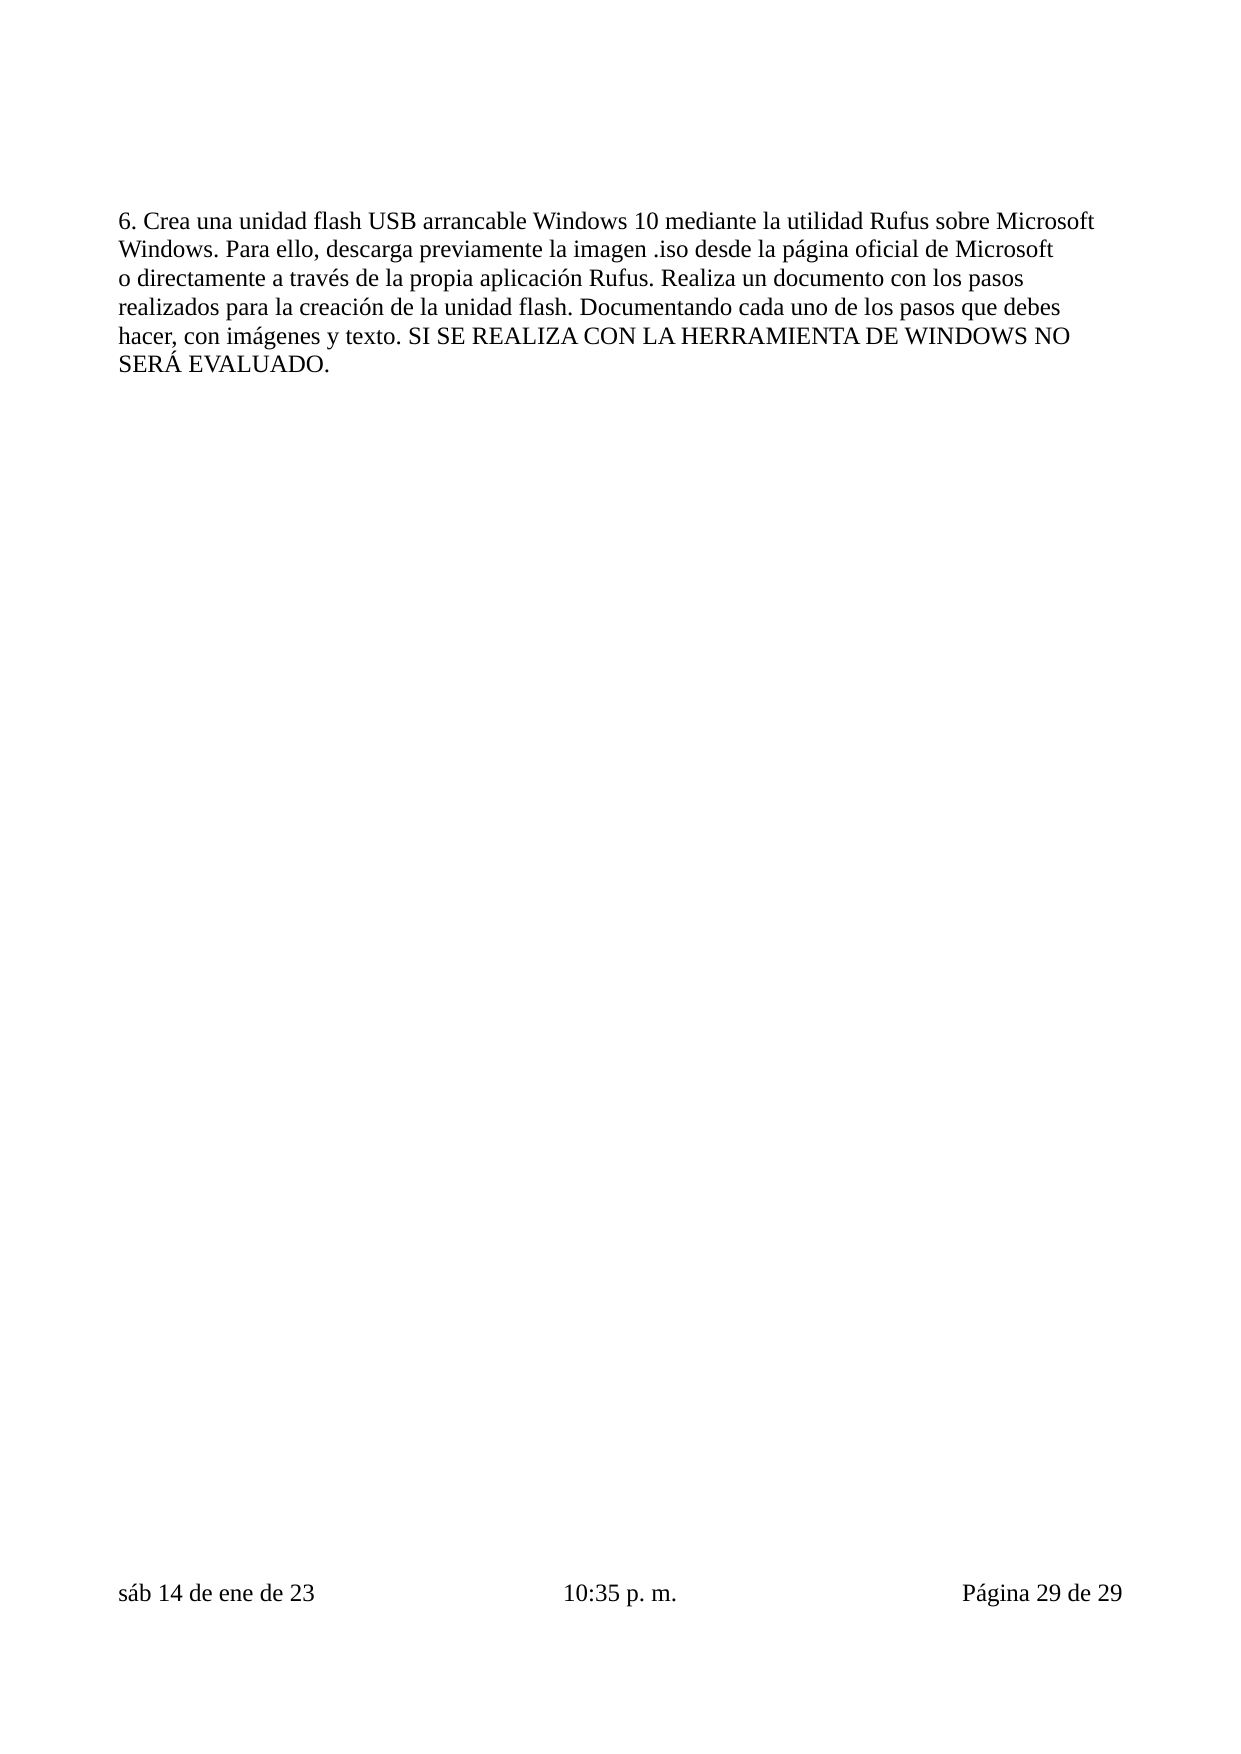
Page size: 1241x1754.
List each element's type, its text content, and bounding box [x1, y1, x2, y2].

text 6. Crea una unidad flash USB arrancable Windows 10 mediante la utilidad Rufus sobre Microsoft Windows. Para ello, descarga previamente la imagen .iso desde la página oficial de Microsoft o directamente a través de la propia aplicación Rufus. Realiza un documento con los pasos realizados para la creación de la unidad flash. Documentando cada uno de los pasos que debes hacer, con imágenes y texto. SI SE REALIZA CON LA HERRAMIENTA DE WINDOWS NO SERÁ EVALUADO. [118, 177, 1122, 378]
